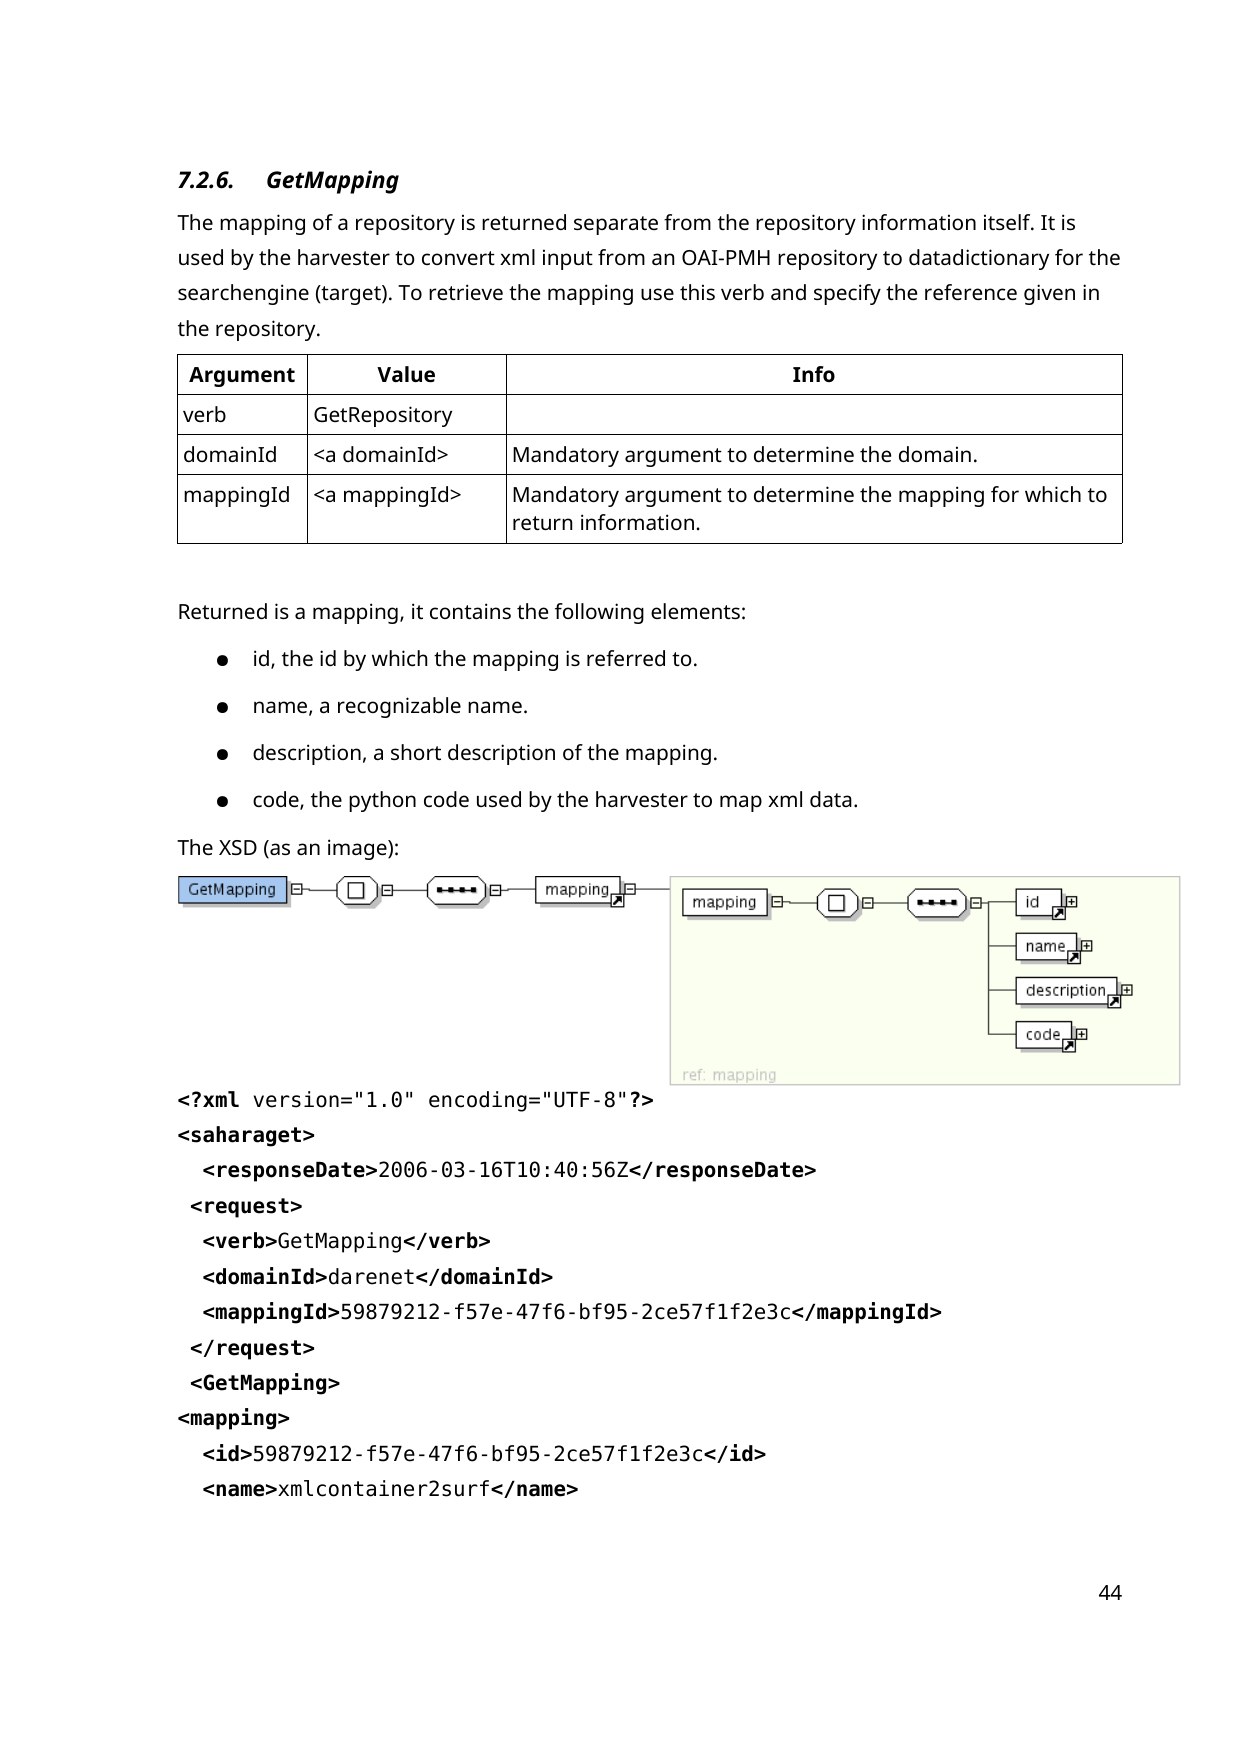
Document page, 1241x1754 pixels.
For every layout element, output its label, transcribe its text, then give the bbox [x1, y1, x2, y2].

list code, the python code used by the harvester to map xml data. [215, 779, 1122, 814]
text <domainId>darenet</domainId> [177, 1253, 1122, 1289]
text <mappingId>59879212-f57e-47f6-bf95-2ce57f1f2e3c</mappingId> [177, 1289, 1122, 1324]
subtitle GetMapping [177, 159, 1122, 195]
text </request> [177, 1324, 1122, 1360]
text The XSD (as an image): [177, 826, 1122, 861]
table_cell Mandatory argument to determine the domain. [507, 435, 1122, 474]
text Returned is a mapping, it contains the following elements: [177, 590, 1122, 625]
text <verb>GetMapping</verb> [177, 1218, 1122, 1253]
list name, a recognizable name. [215, 684, 1122, 720]
table_cell verb [178, 395, 307, 434]
table_header Value [308, 355, 506, 394]
text The mapping of a repository is returned separate from the repository information itself. It is used by the harvester to convert xml input from an OAI-PMH repository to datadictionary for the searchengine (target). To retrieve the mapping use this verb and specify the reference given in the repository. [177, 201, 1122, 342]
table_cell domainId [178, 435, 307, 474]
text <request> [177, 1183, 1122, 1218]
table_header Argument [178, 355, 307, 394]
text <?xml version="1.0" encoding="UTF-8"?> [177, 1088, 1122, 1112]
text <saharaget> [177, 1112, 1122, 1147]
table_header Info [507, 355, 1122, 394]
list description, a short description of the mapping. [215, 731, 1122, 767]
text <responseDate>2006-03-16T10:40:56Z</responseDate> [177, 1147, 1122, 1183]
picture [178, 876, 1183, 1088]
table_cell mappingId [178, 475, 307, 543]
list id, the id by which the mapping is referred to. [215, 637, 1122, 672]
text <mapping> [177, 1395, 1122, 1431]
text <GetMapping> [177, 1360, 1122, 1395]
table_cell GetRepository [308, 395, 506, 434]
table_cell Mandatory argument to determine the mapping for which to return information. [507, 475, 1122, 543]
table_cell <a domainId> [308, 435, 506, 474]
table_cell [507, 395, 1122, 434]
text <name>xmlcontainer2surf</name> [177, 1466, 1122, 1501]
table_cell <a mappingId> [308, 475, 506, 543]
text <id>59879212-f57e-47f6-bf95-2ce57f1f2e3c</id> [177, 1431, 1122, 1466]
